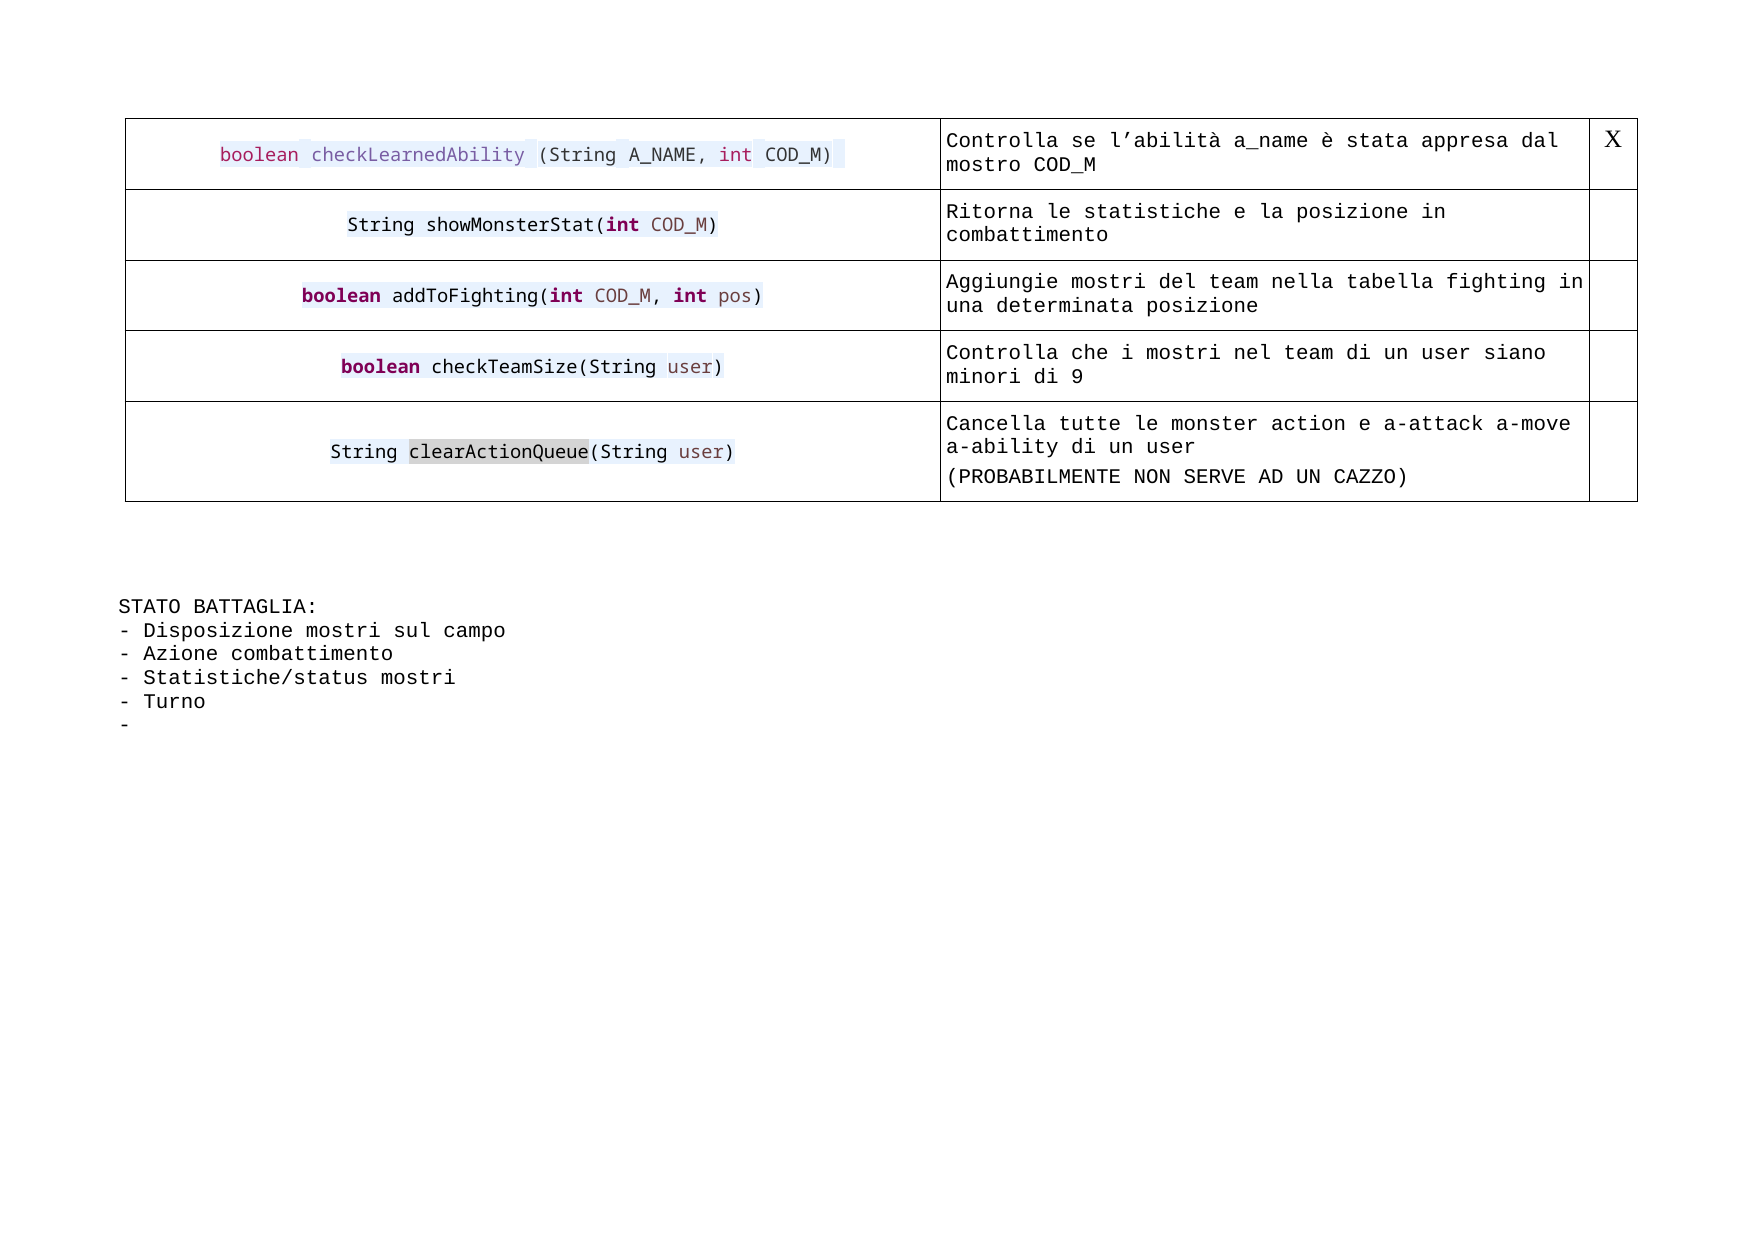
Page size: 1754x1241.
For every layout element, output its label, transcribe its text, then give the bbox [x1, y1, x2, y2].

table_cell Aggiungie mostri del team nella tabella fighting in una determinata posizione [941, 261, 1589, 330]
text - Azione combattimento [118, 643, 1636, 667]
text - Turno [118, 691, 1636, 714]
table_cell [1590, 402, 1637, 501]
table_cell boolean checkLearnedAbility (String A_NAME, int COD_M) [126, 119, 940, 189]
table_cell [1590, 331, 1637, 401]
table_cell Cancella tutte le monster action e a-attack a-move a-ability di un user (PROBABILMENTE NON SERVE AD UN CAZZO) [941, 402, 1589, 501]
table_cell [1590, 261, 1637, 330]
table_cell Ritorna le statistiche e la posizione in combattimento [941, 190, 1589, 259]
text - [118, 714, 1636, 738]
table_cell [1590, 190, 1637, 259]
text - Statistiche/status mostri [118, 667, 1636, 691]
table_cell X [1590, 119, 1637, 189]
table_cell String clearActionQueue(String user) [126, 402, 940, 501]
table_cell boolean checkTeamSize(String user) [126, 331, 940, 401]
table_cell String showMonsterStat(int COD_M) [126, 190, 940, 259]
text STATO BATTAGLIA: [118, 596, 1636, 620]
table_cell boolean addToFighting(int COD_M, int pos) [126, 261, 940, 330]
table_cell Controlla che i mostri nel team di un user siano minori di 9 [941, 331, 1589, 401]
table_cell Controlla se l’abilità a_name è stata appresa dal mostro COD_M [941, 119, 1589, 189]
text - Disposizione mostri sul campo [118, 620, 1636, 643]
